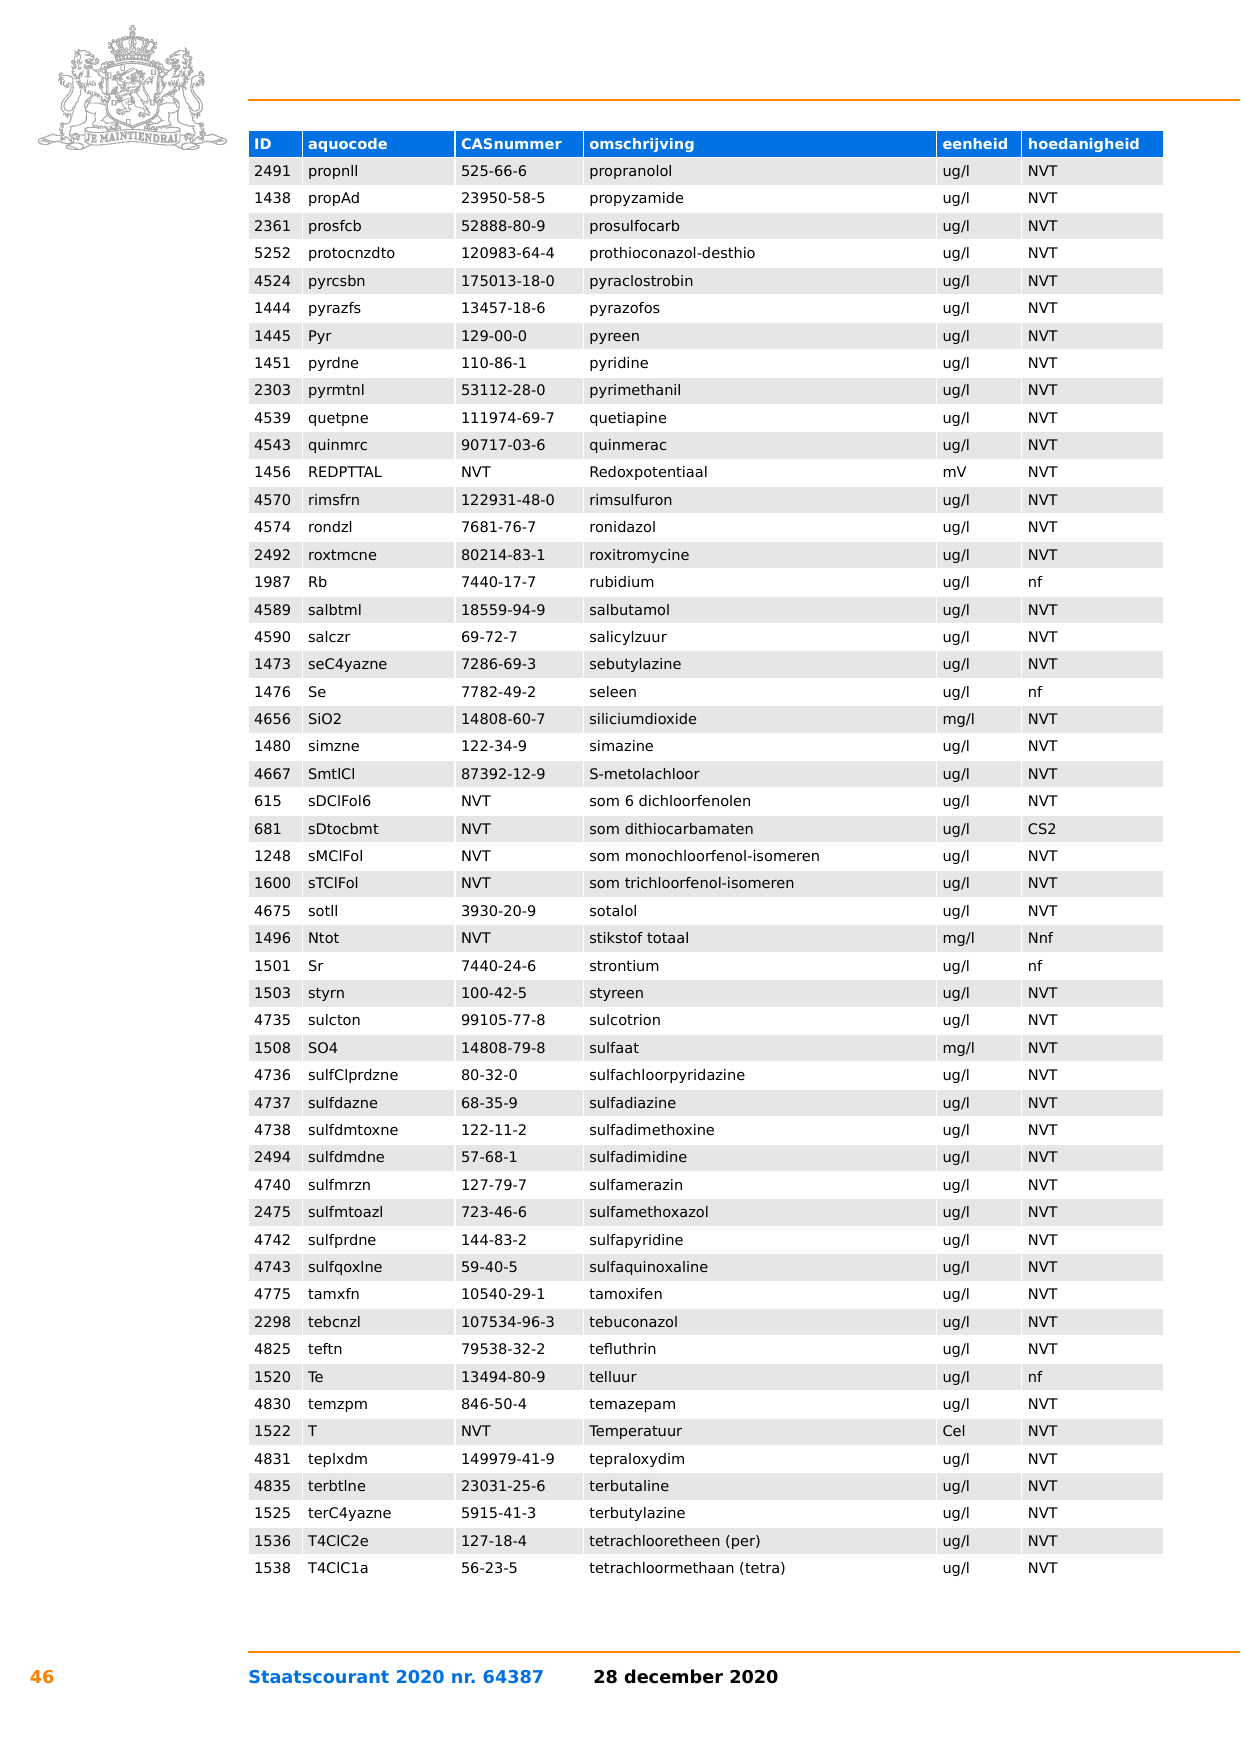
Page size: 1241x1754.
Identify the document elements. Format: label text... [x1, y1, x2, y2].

table_cell 13494-80-9 [456, 1364, 583, 1390]
table_cell ug/l [937, 953, 1021, 979]
table_cell 56-23-5 [456, 1556, 583, 1582]
table_cell ug/l [937, 843, 1021, 869]
table_cell mV [937, 460, 1021, 486]
table_cell NVT [1022, 378, 1163, 404]
table_cell NVT [1022, 1117, 1163, 1143]
table_cell Temperatuur [584, 1419, 936, 1445]
table_cell terbtlne [303, 1473, 454, 1500]
table_cell NVT [1022, 186, 1163, 212]
table_cell ug/l [937, 1501, 1021, 1527]
table_cell sulfadimethoxine [584, 1117, 936, 1143]
table_cell salbutamol [584, 597, 936, 623]
table_cell som dithiocarbamaten [584, 816, 936, 842]
table_cell 7782-49-2 [456, 679, 583, 705]
table_cell tetrachlooretheen (per) [584, 1528, 936, 1554]
table_cell ug/l [937, 1446, 1021, 1472]
table_cell pyrimethanil [584, 378, 936, 404]
table_cell pyrazfs [303, 295, 454, 322]
table_cell 1451 [249, 350, 302, 376]
table_cell NVT [1022, 323, 1163, 349]
table_cell ug/l [937, 761, 1021, 787]
table_cell ug/l [937, 1008, 1021, 1034]
table_cell 1480 [249, 734, 302, 760]
table_cell 13457-18-6 [456, 295, 583, 322]
table_cell NVT [1022, 980, 1163, 1007]
table_cell NVT [1022, 1172, 1163, 1198]
table_cell 4570 [249, 487, 302, 513]
table_cell NVT [456, 843, 583, 869]
table_cell 90717-03-6 [456, 432, 583, 459]
table_cell 1501 [249, 953, 302, 979]
table_cell 107534-96-3 [456, 1309, 583, 1335]
table_cell 2494 [249, 1145, 302, 1171]
table_cell ug/l [937, 1528, 1021, 1554]
table_cell sulfachloorpyridazine [584, 1063, 936, 1089]
table_cell prothioconazol-desthio [584, 241, 936, 267]
table_cell Se [303, 679, 454, 705]
table_header ID [249, 131, 302, 157]
table_cell NVT [1022, 843, 1163, 869]
table_cell NVT [1022, 761, 1163, 787]
table_cell ug/l [937, 487, 1021, 513]
table_cell quetpne [303, 405, 454, 431]
table_cell 1520 [249, 1364, 302, 1390]
table_cell ug/l [937, 1282, 1021, 1308]
table_cell ronidazol [584, 515, 936, 541]
table_cell ug/l [937, 871, 1021, 897]
table_cell NVT [1022, 1282, 1163, 1308]
table_cell salicylzuur [584, 624, 936, 650]
table_cell NVT [1022, 1199, 1163, 1226]
table_cell 99105-77-8 [456, 1008, 583, 1034]
table_cell 4835 [249, 1473, 302, 1500]
table_cell NVT [1022, 597, 1163, 623]
table_cell ug/l [937, 1090, 1021, 1116]
table_cell ug/l [937, 597, 1021, 623]
table_cell 1522 [249, 1419, 302, 1445]
table_cell sotll [303, 898, 454, 924]
table_cell tebuconazol [584, 1309, 936, 1335]
table_cell 69-72-7 [456, 624, 583, 650]
table_cell propyzamide [584, 186, 936, 212]
table_cell pyrmtnl [303, 378, 454, 404]
table_cell 127-79-7 [456, 1172, 583, 1198]
table_cell nf [1022, 679, 1163, 705]
table_cell 1503 [249, 980, 302, 1007]
table_cell T4ClC2e [303, 1528, 454, 1554]
table_cell T4ClC1a [303, 1556, 454, 1582]
table_cell 59-40-5 [456, 1254, 583, 1281]
table_cell ug/l [937, 542, 1021, 568]
table_cell 4742 [249, 1227, 302, 1253]
table_cell Rb [303, 569, 454, 596]
table_cell stikstof totaal [584, 925, 936, 952]
table_cell 4543 [249, 432, 302, 459]
table_cell simazine [584, 734, 936, 760]
table_cell NVT [1022, 1528, 1163, 1554]
table_cell NVT [1022, 213, 1163, 239]
table_cell 4656 [249, 706, 302, 733]
table_cell 10540-29-1 [456, 1282, 583, 1308]
table_header hoedanigheid [1022, 131, 1163, 157]
table_cell 57-68-1 [456, 1145, 583, 1171]
table_cell ug/l [937, 432, 1021, 459]
table_cell styrn [303, 980, 454, 1007]
table_cell 100-42-5 [456, 980, 583, 1007]
table_cell nf [1022, 1364, 1163, 1390]
table_cell strontium [584, 953, 936, 979]
table_cell 7440-17-7 [456, 569, 583, 596]
table_cell ug/l [937, 323, 1021, 349]
table_cell Ntot [303, 925, 454, 952]
picture [38, 25, 227, 150]
table_cell ug/l [937, 213, 1021, 239]
table_cell NVT [1022, 1391, 1163, 1417]
table_cell ug/l [937, 515, 1021, 541]
table_cell styreen [584, 980, 936, 1007]
table_cell ug/l [937, 734, 1021, 760]
table_cell 52888-80-9 [456, 213, 583, 239]
table_cell 14808-79-8 [456, 1035, 583, 1061]
table_cell 7681-76-7 [456, 515, 583, 541]
table_cell NVT [1022, 241, 1163, 267]
table_cell 1248 [249, 843, 302, 869]
table_cell S-metolachloor [584, 761, 936, 787]
table_cell 681 [249, 816, 302, 842]
table_cell propranolol [584, 158, 936, 185]
table_cell 5915-41-3 [456, 1501, 583, 1527]
table_header aquocode [303, 131, 454, 157]
table_cell mg/l [937, 706, 1021, 733]
table_cell ug/l [937, 1309, 1021, 1335]
table_cell 175013-18-0 [456, 268, 583, 294]
table_cell ug/l [937, 350, 1021, 376]
table_cell 1444 [249, 295, 302, 322]
table_cell NVT [456, 789, 583, 815]
table_cell NVT [1022, 624, 1163, 650]
table_cell ug/l [937, 789, 1021, 815]
table_header eenheid [937, 131, 1021, 157]
table_cell 122-34-9 [456, 734, 583, 760]
table_cell NVT [1022, 1145, 1163, 1171]
table_cell Nnf [1022, 925, 1163, 952]
table_cell sulcotrion [584, 1008, 936, 1034]
table_cell sulfapyridine [584, 1227, 936, 1253]
table_cell 7440-24-6 [456, 953, 583, 979]
table_cell sulfdmdne [303, 1145, 454, 1171]
table_cell som monochloorfenol-isomeren [584, 843, 936, 869]
table_cell propAd [303, 186, 454, 212]
table_cell 5252 [249, 241, 302, 267]
table_cell NVT [1022, 542, 1163, 568]
table_cell 1473 [249, 651, 302, 678]
table_cell ug/l [937, 1556, 1021, 1582]
table_cell NVT [1022, 432, 1163, 459]
table_cell 53112-28-0 [456, 378, 583, 404]
table_cell sotalol [584, 898, 936, 924]
table_cell Pyr [303, 323, 454, 349]
table_cell SiO2 [303, 706, 454, 733]
table_cell NVT [1022, 1227, 1163, 1253]
table_cell rimsfrn [303, 487, 454, 513]
table_cell mg/l [937, 1035, 1021, 1061]
table_cell simzne [303, 734, 454, 760]
table_cell salbtml [303, 597, 454, 623]
table_cell roxitromycine [584, 542, 936, 568]
table_cell 87392-12-9 [456, 761, 583, 787]
table_cell 14808-60-7 [456, 706, 583, 733]
table_cell NVT [1022, 789, 1163, 815]
table_cell NVT [1022, 1035, 1163, 1061]
table_cell Te [303, 1364, 454, 1390]
table_cell som trichloorfenol-isomeren [584, 871, 936, 897]
table_cell 23950-58-5 [456, 186, 583, 212]
table_cell sebutylazine [584, 651, 936, 678]
table_cell 4831 [249, 1446, 302, 1472]
table_cell ug/l [937, 1199, 1021, 1226]
table_cell SO4 [303, 1035, 454, 1061]
table_cell 1536 [249, 1528, 302, 1554]
table_cell ug/l [937, 405, 1021, 431]
table_cell 2475 [249, 1199, 302, 1226]
table_cell tamxfn [303, 1282, 454, 1308]
table_cell NVT [456, 1419, 583, 1445]
table_cell teftn [303, 1336, 454, 1363]
table_cell NVT [1022, 487, 1163, 513]
table_cell ug/l [937, 1117, 1021, 1143]
table_cell tamoxifen [584, 1282, 936, 1308]
table_cell ug/l [937, 378, 1021, 404]
table_cell NVT [1022, 1446, 1163, 1472]
table_cell 4825 [249, 1336, 302, 1363]
table_cell 4524 [249, 268, 302, 294]
table_cell quinmerac [584, 432, 936, 459]
table_cell 80-32-0 [456, 1063, 583, 1089]
table_cell 1476 [249, 679, 302, 705]
table_cell 7286-69-3 [456, 651, 583, 678]
table_cell pyraclostrobin [584, 268, 936, 294]
table_cell 4743 [249, 1254, 302, 1281]
table_cell ug/l [937, 980, 1021, 1007]
table_cell 4667 [249, 761, 302, 787]
table_cell mg/l [937, 925, 1021, 952]
table_cell 4590 [249, 624, 302, 650]
table_cell rimsulfuron [584, 487, 936, 513]
table_cell sulfmrzn [303, 1172, 454, 1198]
table_cell sulfmtoazl [303, 1199, 454, 1226]
table_header CASnummer [456, 131, 583, 157]
table_cell NVT [1022, 1473, 1163, 1500]
table_cell ug/l [937, 1063, 1021, 1089]
table_cell roxtmcne [303, 542, 454, 568]
table_cell NVT [1022, 1419, 1163, 1445]
table_cell sulfprdne [303, 1227, 454, 1253]
table_cell NVT [456, 871, 583, 897]
table_cell NVT [1022, 1063, 1163, 1089]
table_cell 4539 [249, 405, 302, 431]
table_cell 2303 [249, 378, 302, 404]
table_cell Cel [937, 1419, 1021, 1445]
table_cell sulfaquinoxaline [584, 1254, 936, 1281]
table_cell 2361 [249, 213, 302, 239]
table_cell sulfqoxlne [303, 1254, 454, 1281]
table_cell 4574 [249, 515, 302, 541]
table_cell 723-46-6 [456, 1199, 583, 1226]
table_cell ug/l [937, 898, 1021, 924]
table_cell 4740 [249, 1172, 302, 1198]
table_cell terC4yazne [303, 1501, 454, 1527]
table_cell SmtlCl [303, 761, 454, 787]
table_cell 144-83-2 [456, 1227, 583, 1253]
table_cell NVT [1022, 706, 1163, 733]
table_cell 2492 [249, 542, 302, 568]
table_cell teplxdm [303, 1446, 454, 1472]
table_cell ug/l [937, 268, 1021, 294]
table_cell 23031-25-6 [456, 1473, 583, 1500]
table_cell 129-00-0 [456, 323, 583, 349]
table_cell REDPTTAL [303, 460, 454, 486]
table_cell ug/l [937, 1254, 1021, 1281]
table_cell 615 [249, 789, 302, 815]
table_cell 525-66-6 [456, 158, 583, 185]
table_cell ug/l [937, 1391, 1021, 1417]
table_cell sulfdazne [303, 1090, 454, 1116]
table_cell terbutylazine [584, 1501, 936, 1527]
table_cell 122931-48-0 [456, 487, 583, 513]
table_cell tetrachloormethaan (tetra) [584, 1556, 936, 1582]
table_cell T [303, 1419, 454, 1445]
table_cell ug/l [937, 679, 1021, 705]
table_cell 4775 [249, 1282, 302, 1308]
table_cell NVT [1022, 158, 1163, 185]
table_cell 4738 [249, 1117, 302, 1143]
table_cell 79538-32-2 [456, 1336, 583, 1363]
table_cell NVT [1022, 268, 1163, 294]
table_cell siliciumdioxide [584, 706, 936, 733]
table_header omschrijving [584, 131, 936, 157]
table_cell pyrcsbn [303, 268, 454, 294]
table_cell NVT [1022, 350, 1163, 376]
table_cell NVT [1022, 1090, 1163, 1116]
table_cell 2298 [249, 1309, 302, 1335]
table_cell NVT [1022, 898, 1163, 924]
table_cell propnll [303, 158, 454, 185]
table_cell 68-35-9 [456, 1090, 583, 1116]
table_cell NVT [1022, 651, 1163, 678]
table_cell tebcnzl [303, 1309, 454, 1335]
table_cell ug/l [937, 816, 1021, 842]
table_cell NVT [1022, 515, 1163, 541]
table_cell pyreen [584, 323, 936, 349]
table_cell ug/l [937, 569, 1021, 596]
table_cell NVT [456, 816, 583, 842]
table_cell seleen [584, 679, 936, 705]
table_cell quinmrc [303, 432, 454, 459]
table_cell tefluthrin [584, 1336, 936, 1363]
table_cell sulfaat [584, 1035, 936, 1061]
table_cell ug/l [937, 651, 1021, 678]
table_cell ug/l [937, 1336, 1021, 1363]
table_cell 1456 [249, 460, 302, 486]
table_cell nf [1022, 953, 1163, 979]
table_cell sulfamerazin [584, 1172, 936, 1198]
table_cell NVT [1022, 1501, 1163, 1527]
table_cell 1600 [249, 871, 302, 897]
table_cell sDClFol6 [303, 789, 454, 815]
table_cell telluur [584, 1364, 936, 1390]
table_cell ug/l [937, 624, 1021, 650]
table_cell 3930-20-9 [456, 898, 583, 924]
table_cell CS2 [1022, 816, 1163, 842]
table_cell sulfClprdzne [303, 1063, 454, 1089]
table_cell 4735 [249, 1008, 302, 1034]
table_cell sTClFol [303, 871, 454, 897]
table_cell ug/l [937, 1227, 1021, 1253]
table_cell 149979-41-9 [456, 1446, 583, 1472]
table_cell 1445 [249, 323, 302, 349]
table_cell temzpm [303, 1391, 454, 1417]
table_cell rubidium [584, 569, 936, 596]
table_cell terbutaline [584, 1473, 936, 1500]
table_cell nf [1022, 569, 1163, 596]
table_cell 18559-94-9 [456, 597, 583, 623]
table_cell 1525 [249, 1501, 302, 1527]
table_cell 4675 [249, 898, 302, 924]
table_cell 1496 [249, 925, 302, 952]
table_cell sulcton [303, 1008, 454, 1034]
table_cell 122-11-2 [456, 1117, 583, 1143]
table_cell NVT [1022, 1336, 1163, 1363]
table_cell NVT [1022, 460, 1163, 486]
table_cell prosulfocarb [584, 213, 936, 239]
table_cell 127-18-4 [456, 1528, 583, 1554]
table_cell 120983-64-4 [456, 241, 583, 267]
table_cell pyrazofos [584, 295, 936, 322]
table_cell sDtocbmt [303, 816, 454, 842]
table_cell NVT [1022, 405, 1163, 431]
table_cell NVT [1022, 1254, 1163, 1281]
table_cell protocnzdto [303, 241, 454, 267]
table_cell sulfadimidine [584, 1145, 936, 1171]
table_cell NVT [1022, 1008, 1163, 1034]
table_cell NVT [1022, 871, 1163, 897]
table_cell rondzl [303, 515, 454, 541]
table_cell ug/l [937, 158, 1021, 185]
table_cell pyridine [584, 350, 936, 376]
table_cell som 6 dichloorfenolen [584, 789, 936, 815]
table_cell 2491 [249, 158, 302, 185]
table_cell 4589 [249, 597, 302, 623]
table_cell 1438 [249, 186, 302, 212]
table_cell ug/l [937, 1172, 1021, 1198]
table_cell 1538 [249, 1556, 302, 1582]
table_cell NVT [1022, 734, 1163, 760]
table_cell quetiapine [584, 405, 936, 431]
table_cell tepraloxydim [584, 1446, 936, 1472]
table_cell ug/l [937, 1145, 1021, 1171]
table_cell NVT [1022, 1309, 1163, 1335]
table_cell sulfadiazine [584, 1090, 936, 1116]
table_cell 4830 [249, 1391, 302, 1417]
table_cell sMClFol [303, 843, 454, 869]
table_cell 846-50-4 [456, 1391, 583, 1417]
table_cell ug/l [937, 1473, 1021, 1500]
table_cell NVT [1022, 295, 1163, 322]
table_cell pyrdne [303, 350, 454, 376]
table_cell 80214-83-1 [456, 542, 583, 568]
table_cell salczr [303, 624, 454, 650]
table_cell 1508 [249, 1035, 302, 1061]
table_cell 1987 [249, 569, 302, 596]
table_cell NVT [456, 925, 583, 952]
table_cell 111974-69-7 [456, 405, 583, 431]
table_cell ug/l [937, 186, 1021, 212]
table_cell prosfcb [303, 213, 454, 239]
table_cell sulfamethoxazol [584, 1199, 936, 1226]
table_cell Sr [303, 953, 454, 979]
table_cell Redoxpotentiaal [584, 460, 936, 486]
table_cell sulfdmtoxne [303, 1117, 454, 1143]
table_cell ug/l [937, 241, 1021, 267]
table_cell NVT [1022, 1556, 1163, 1582]
table_cell 110-86-1 [456, 350, 583, 376]
table_cell 4737 [249, 1090, 302, 1116]
table_cell ug/l [937, 295, 1021, 322]
table_cell temazepam [584, 1391, 936, 1417]
table_cell ug/l [937, 1364, 1021, 1390]
table_cell 4736 [249, 1063, 302, 1089]
table_cell seC4yazne [303, 651, 454, 678]
table_cell NVT [456, 460, 583, 486]
